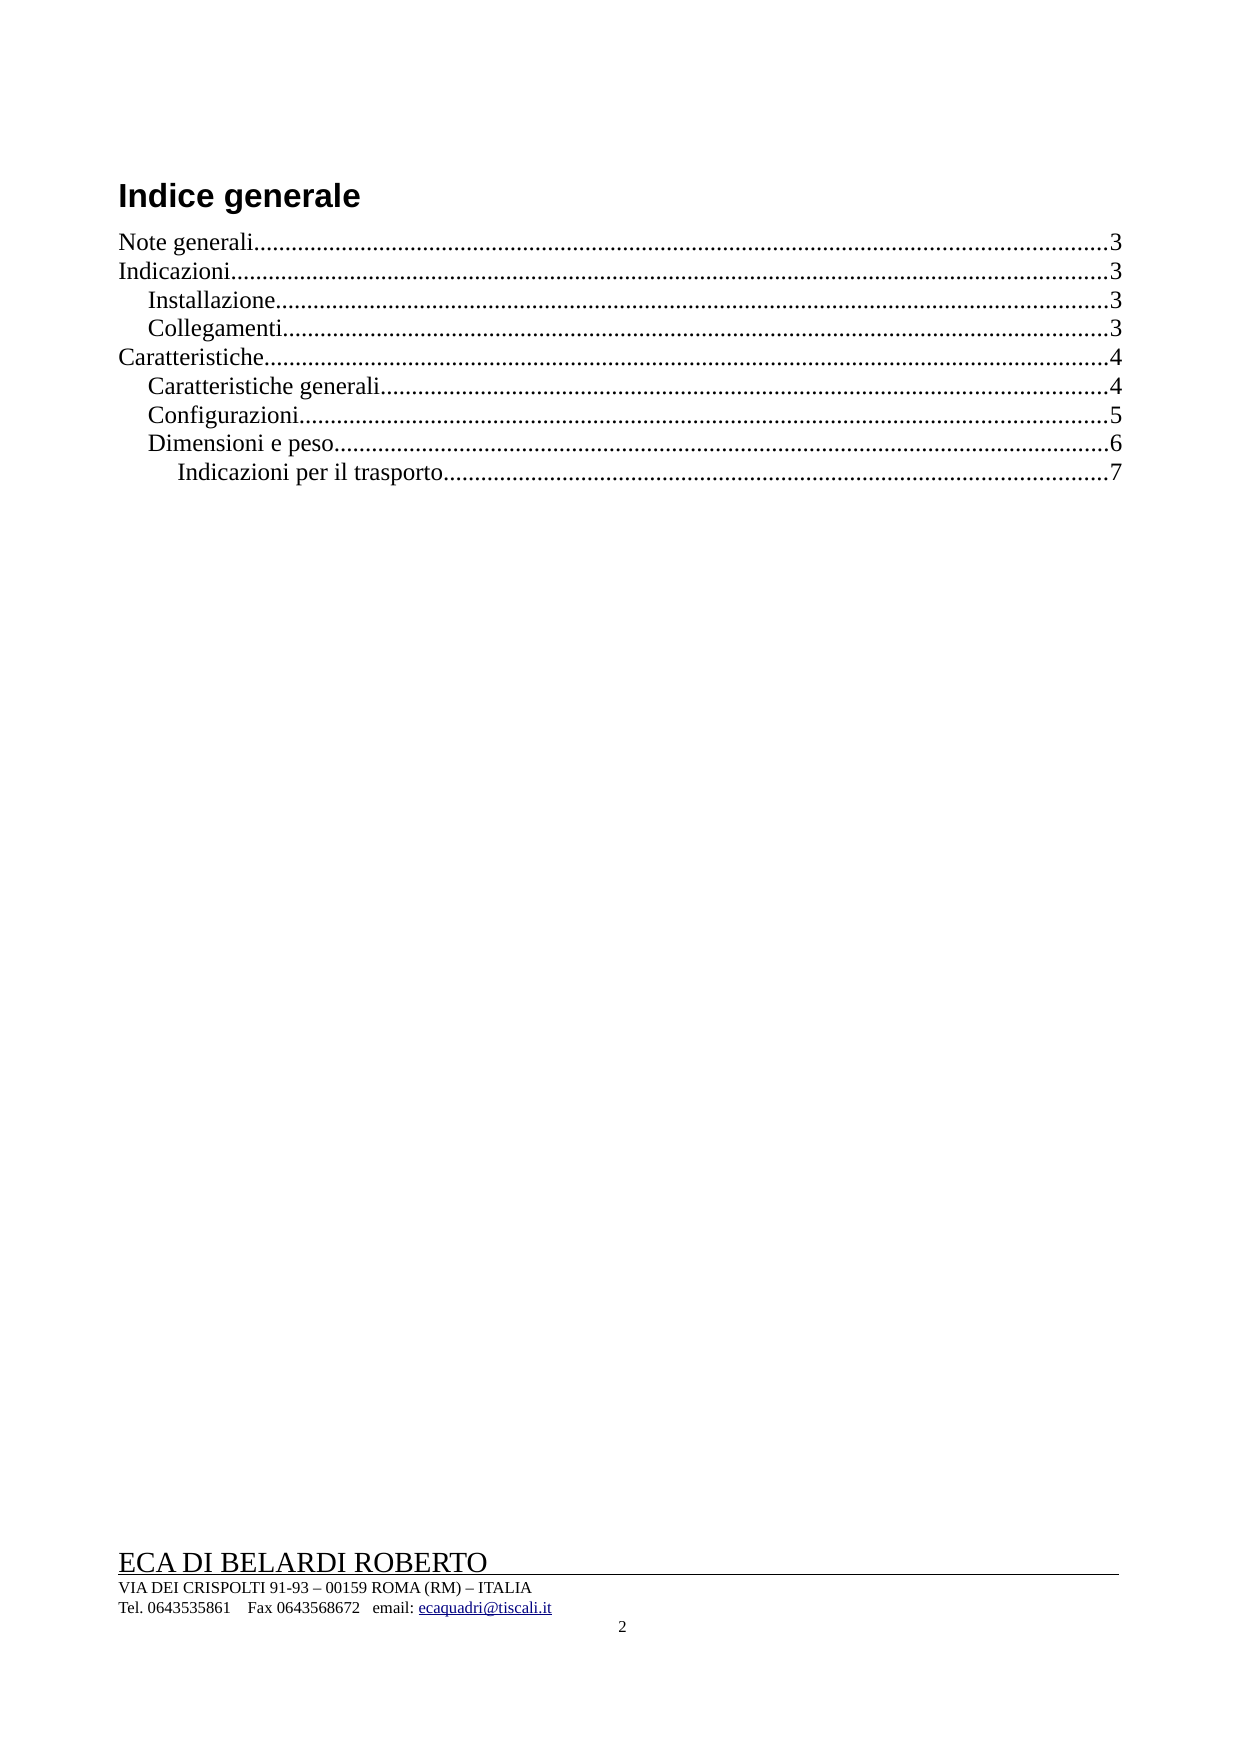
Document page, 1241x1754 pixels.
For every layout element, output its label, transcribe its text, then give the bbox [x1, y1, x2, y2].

text Installazione 3 [148, 285, 1122, 313]
text Caratteristiche generali 4 [148, 371, 1122, 400]
text Note generali 3 [118, 227, 1122, 256]
text Collegamenti 3 [148, 313, 1122, 342]
text Dimensioni e peso 6 [148, 428, 1122, 457]
subtitle Indice generale [118, 176, 1122, 215]
text Indicazioni 3 [118, 256, 1122, 285]
text Caratteristiche 4 [118, 342, 1122, 371]
text Configurazioni 5 [148, 400, 1122, 428]
text Indicazioni per il trasporto 7 [177, 457, 1122, 486]
